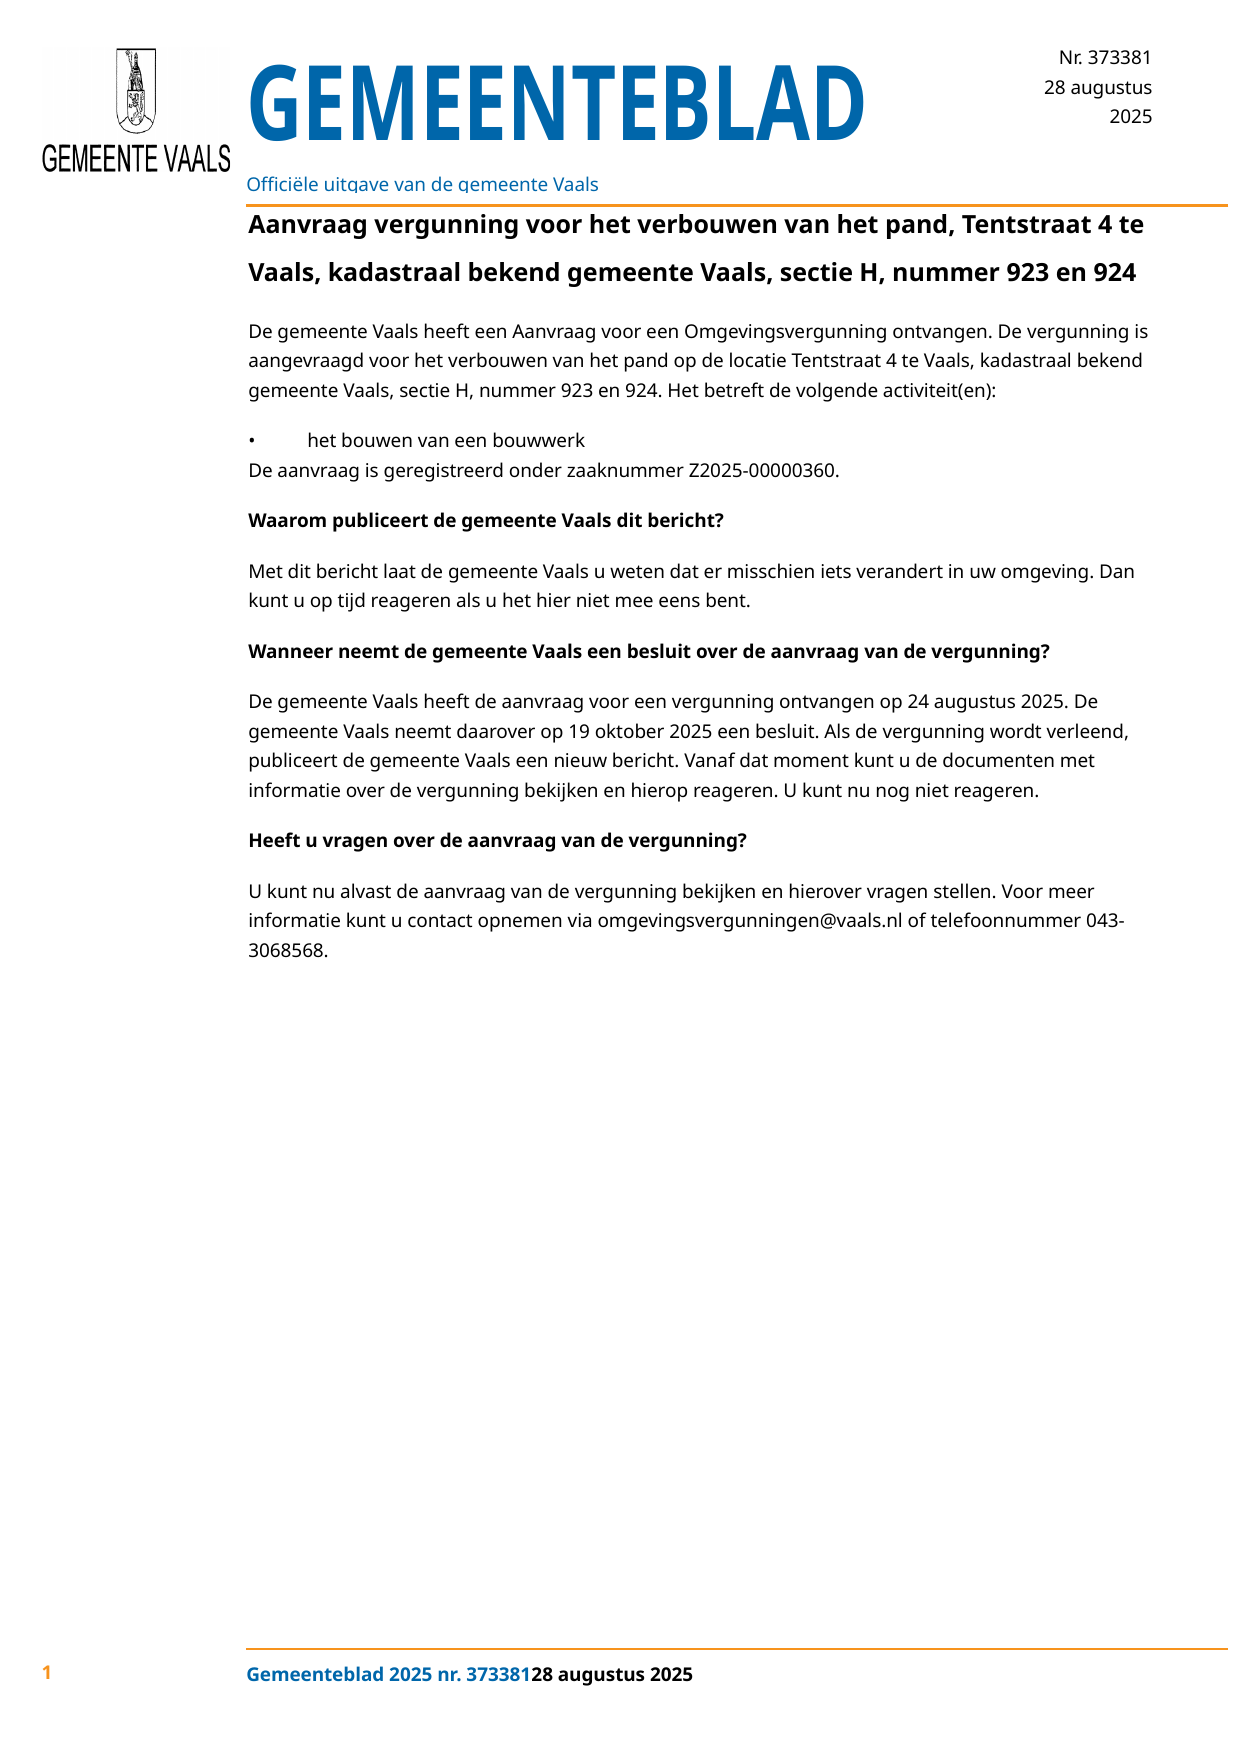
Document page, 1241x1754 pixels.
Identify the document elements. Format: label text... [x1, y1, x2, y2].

text U kunt nu alvast de aanvraag van de vergunning bekijken en hierover vragen stellen. Voor meer informatie kunt u contact opnemen via omgevingsvergunningen@vaals.nl of telefoonnummer 043-3068568. [248, 878, 1152, 963]
text Wanneer neemt de gemeente Vaals een besluit over de aanvraag van de vergunning? [248, 638, 1152, 664]
text Met dit bericht laat de gemeente Vaals u weten dat er misschien iets verandert in uw omgeving. Dan kunt u op tijd reageren als u het hier niet mee eens bent. [248, 558, 1152, 613]
text De gemeente Vaals heeft de aanvraag voor een vergunning ontvangen op 24 augustus 2025. De gemeente Vaals neemt daarover op 19 oktober 2025 een besluit. Als de vergunning wordt verleend, publiceert de gemeente Vaals een nieuw bericht. Vanaf dat moment kunt u de documenten met informatie over de vergunning bekijken en hierop reageren. U kunt nu nog niet reageren. [248, 688, 1152, 803]
text Waarom publiceert de gemeente Vaals dit bericht? [248, 507, 1152, 533]
text Heeft u vragen over de aanvraag van de vergunning? [248, 827, 1152, 853]
text De aanvraag is geregistreerd onder zaaknummer Z2025-00000360. [248, 457, 1152, 483]
list het bouwen van een bouwwerk [248, 427, 1152, 453]
text Aanvraag vergunning voor het verbouwen van het pand, Tentstraat 4 te Vaals, kadastraal bekend gemeente Vaals, sectie H, nummer 923 en 924 [248, 207, 1152, 288]
text De gemeente Vaals heeft een Aanvraag voor een Omgevingsvergunning ontvangen. De vergunning is aangevraagd voor het verbouwen van het pand op de locatie Tentstraat 4 te Vaals, kadastraal bekend gemeente Vaals, sectie H, nummer 923 en 924. Het betreft de volgende activiteit(en): [248, 318, 1152, 403]
picture [41, 47, 231, 172]
